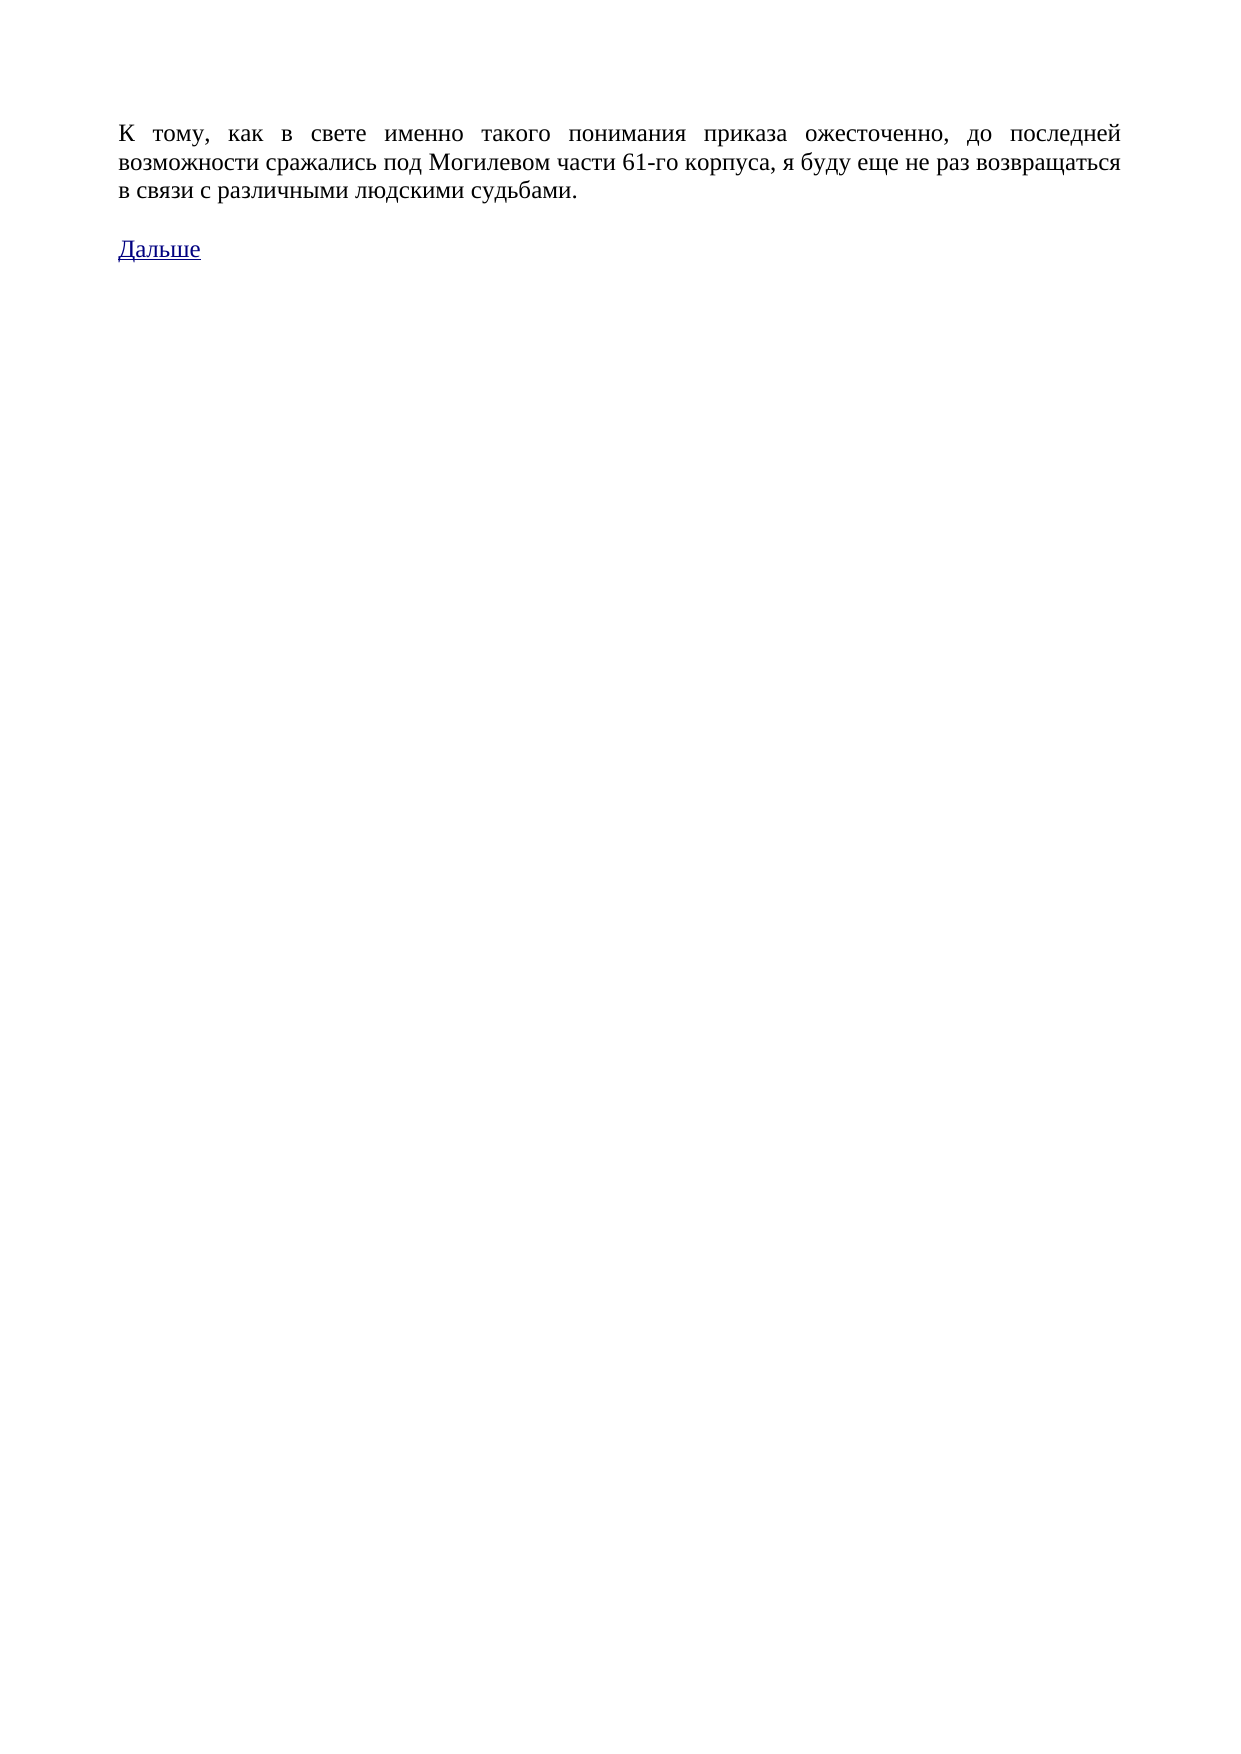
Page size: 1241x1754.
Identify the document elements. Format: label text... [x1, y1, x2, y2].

text К тому, как в свете именно такого понимания приказа ожесточенно, до последней возможности сражались под Могилевом части 61-го корпуса, я буду еще не раз возвращаться в связи с различными людскими судьбами. [118, 118, 1122, 204]
text Дальше [118, 234, 1122, 263]
